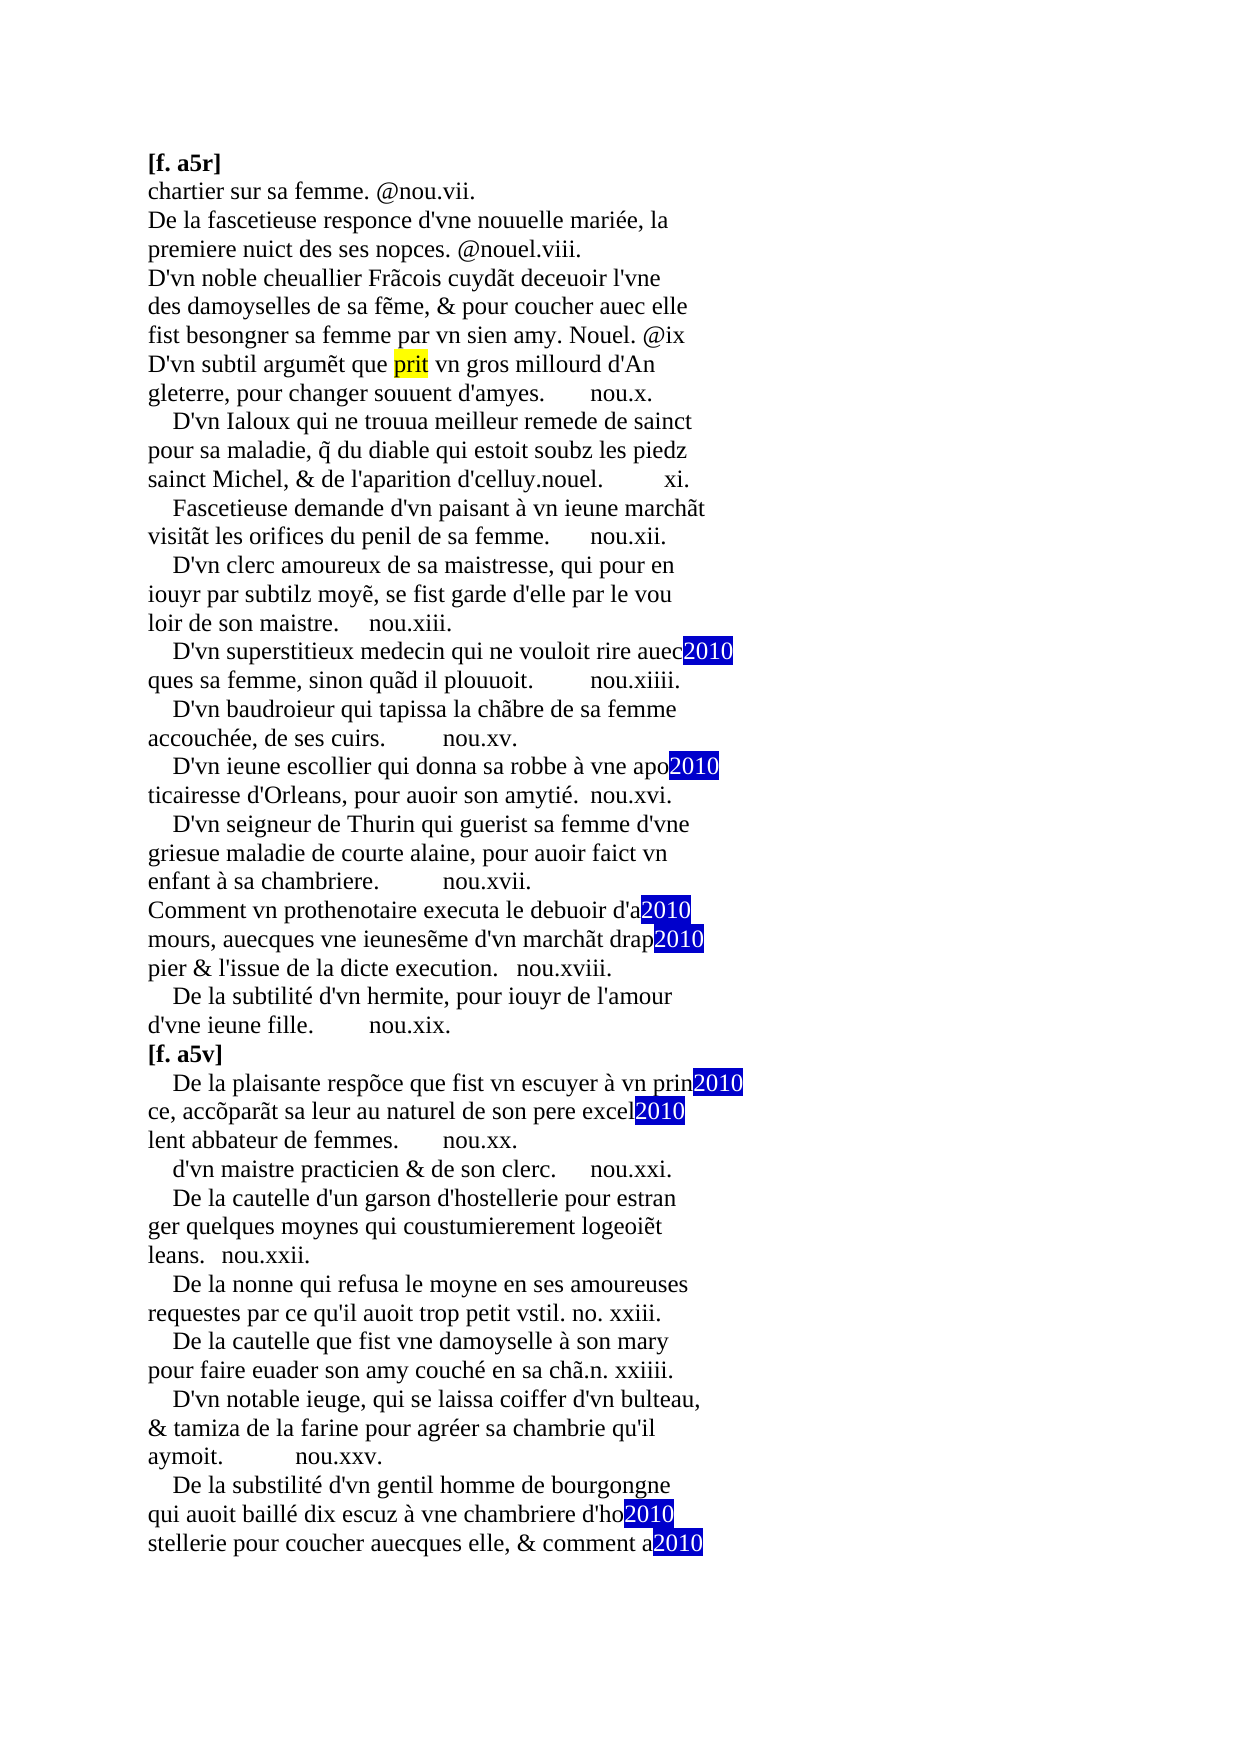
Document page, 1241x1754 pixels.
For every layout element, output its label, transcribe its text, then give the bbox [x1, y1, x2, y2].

text De la subtilité d'vn hermite, pour iouyr de l'amour d'vne ieune fille. nou.xix. [f. a5v] [148, 981, 1093, 1068]
text D'vn clerc amoureux de sa maistresse, qui pour en iouyr par subtilz moyẽ, se fist garde d'elle par le vou loir de son maistre. nou.xiii. [148, 550, 1093, 636]
text D'vn Ialoux qui ne trouua meilleur remede de sainct pour sa maladie, q̃ du diable qui estoit soubz les piedz sainct Michel, & de l'aparition d'celluy.nouel. xi. [148, 406, 1093, 493]
text D'vn baudroieur qui tapissa la chãbre de sa femme accouchée, de ses cuirs. nou.xv. [148, 694, 1093, 751]
text De la fascetieuse responce d'vne nouuelle mariée, la premiere nuict des ses nopces. @nouel.viii. [148, 205, 1093, 263]
text D'vn notable ieuge, qui se laissa coiffer d'vn bulteau, & tamiza de la farine pour agréer sa chambrie qu'il aymoit. nou.xxv. [148, 1384, 1093, 1470]
text D'vn noble cheuallier Frãcois cuydãt deceuoir l'vne des damoyselles de sa fẽme, & pour coucher auec elle fist besongner sa femme par vn sien amy. Nouel. @ix D'vn subtil argumẽt que prit vn gros millourd d'An gleterre, pour changer souuent d'amyes. nou.x. [148, 263, 1093, 406]
text D'vn seigneur de Thurin qui guerist sa femme d'vne griesue maladie de courte alaine, pour auoir faict vn enfant à sa chambriere. nou.xvii. Comment vn prothenotaire executa le debuoir d'a2010 mours, auecques vne ieunesẽme d'vn marchãt drap2010 pier & l'issue de la dicte execution. nou.xviii. [148, 809, 1093, 981]
text De la cautelle que fist vne damoyselle à son mary pour faire euader son amy couché en sa chã.n. xxiiii. [148, 1326, 1093, 1384]
text De la plaisante respõce que fist vn escuyer à vn prin2010 ce, accõparãt sa leur au naturel de son pere excel2010 lent abbateur de femmes. nou.xx. [148, 1068, 1093, 1154]
text Fascetieuse demande d'vn paisant à vn ieune marchãt visitãt les orifices du penil de sa femme. nou.xii. [148, 493, 1093, 550]
text De la substilité d'vn gentil homme de bourgongne qui auoit baillé dix escuz à vne chambriere d'ho2010 stellerie pour coucher auecques elle, & comment a2010 [148, 1470, 1093, 1556]
text De la nonne qui refusa le moyne en ses amoureuses requestes par ce qu'il auoit trop petit vstil. no. xxiii. [148, 1269, 1093, 1326]
text d'vn maistre practicien & de son clerc. nou.xxi. [148, 1154, 1093, 1183]
text De la cautelle d'un garson d'hostellerie pour estran ger quelques moynes qui coustumierement logeoiẽt leans. nou.xxii. [148, 1183, 1093, 1269]
text D'vn superstitieux medecin qui ne vouloit rire auec2010 ques sa femme, sinon quãd il plouuoit. nou.xiiii. [148, 636, 1093, 694]
text D'vn ieune escollier qui donna sa robbe à vne apo2010 ticairesse d'Orleans, pour auoir son amytié. nou.xvi. [148, 751, 1093, 809]
text [f. a5r] chartier sur sa femme. @nou.vii. [148, 148, 1093, 205]
